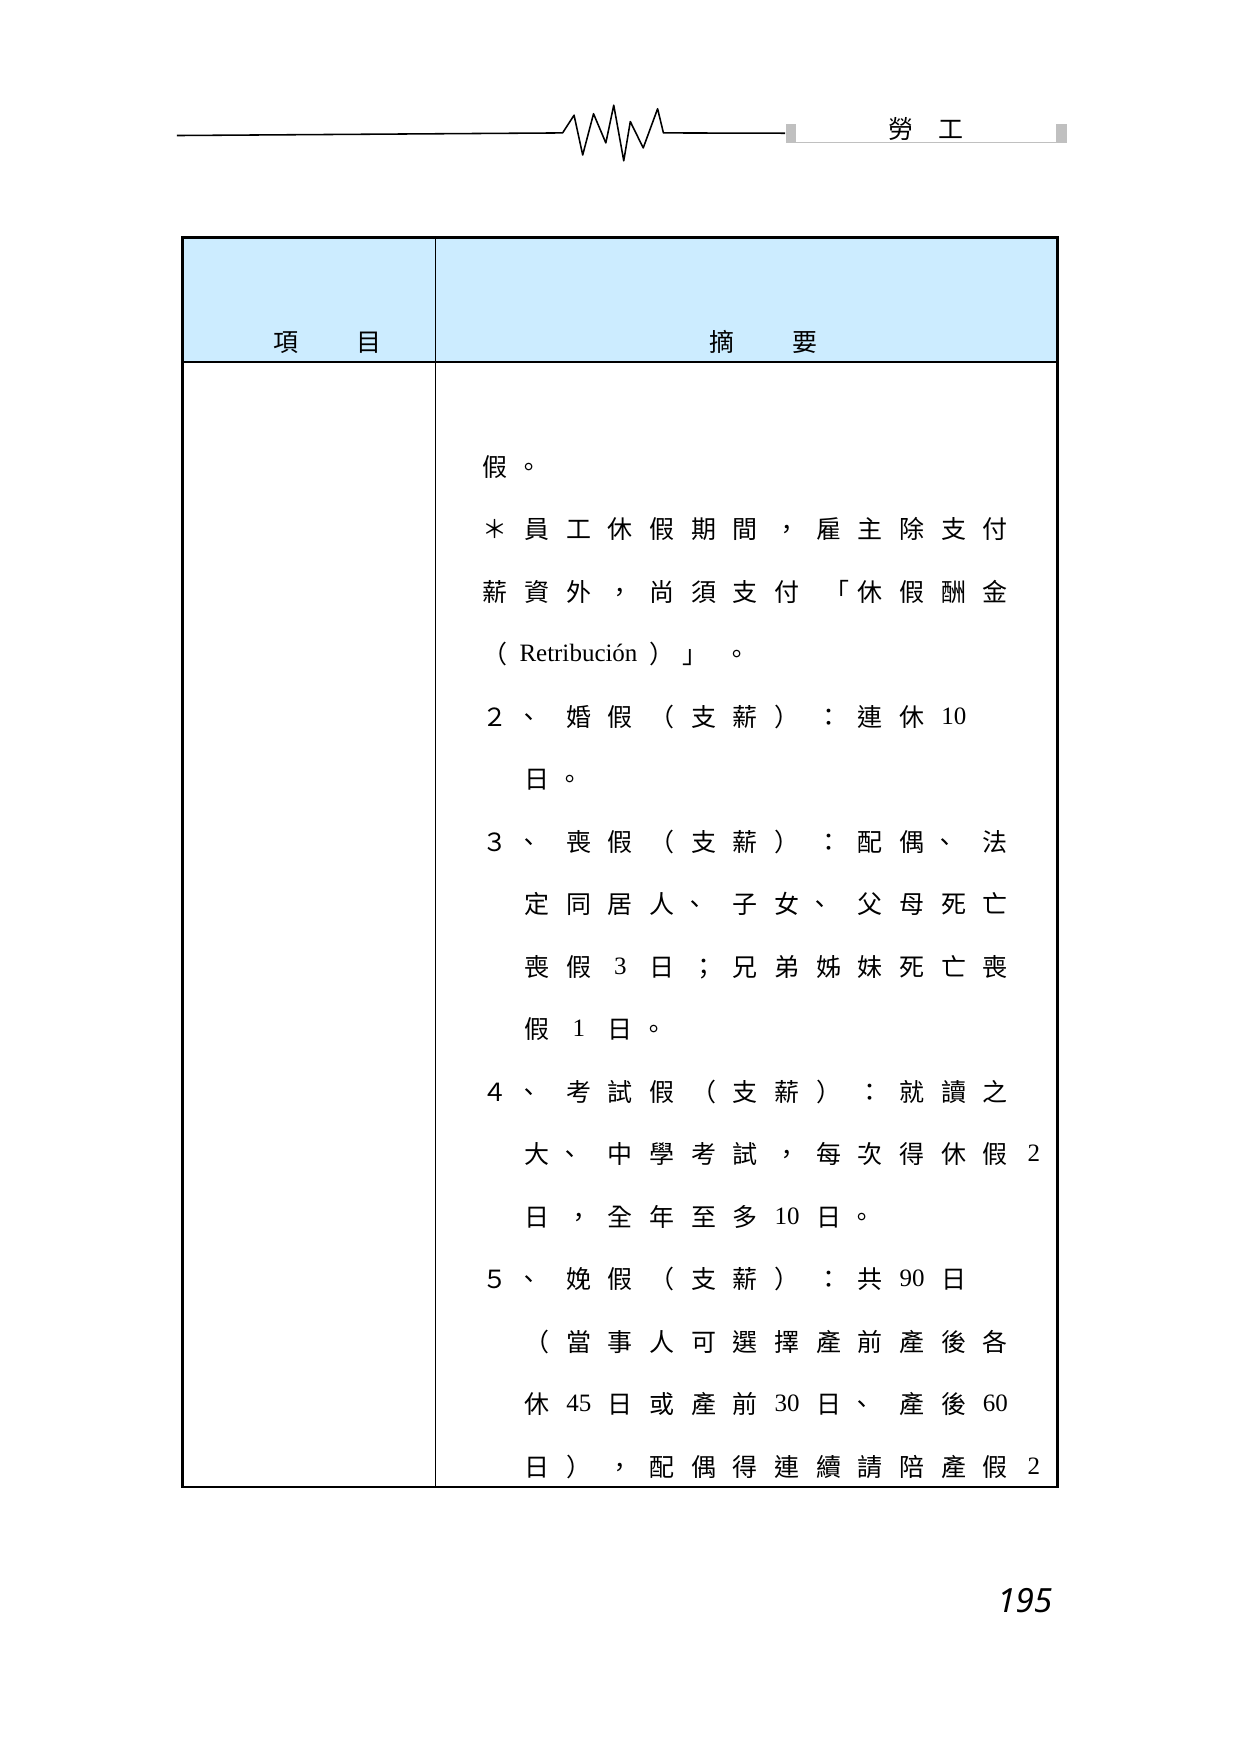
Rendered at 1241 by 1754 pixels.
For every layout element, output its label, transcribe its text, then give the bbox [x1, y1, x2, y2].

table_header 項 目 [184, 239, 435, 361]
table_header 摘 要 [436, 239, 1056, 361]
table_cell [184, 363, 435, 1486]
table_cell 假。 ＊員工休假期間，雇主除支付薪資外，尚須支付「休假酬金（Retribución）」。 ２、婚假（支薪）：連休10日。 ３、喪假（支薪）：配偶、法定同居人、子女、父母死亡喪假3日；兄弟姊妹死亡喪假1日。 ４、考試假（支薪）：就讀之大、中學考試，每次得休假2日，全年至多10日。 ５、娩假（支薪）：共90日（當事人可選擇產前產後各休45日或產前30日、產後60日），配偶得連續請陪產假2 [436, 363, 1056, 1486]
